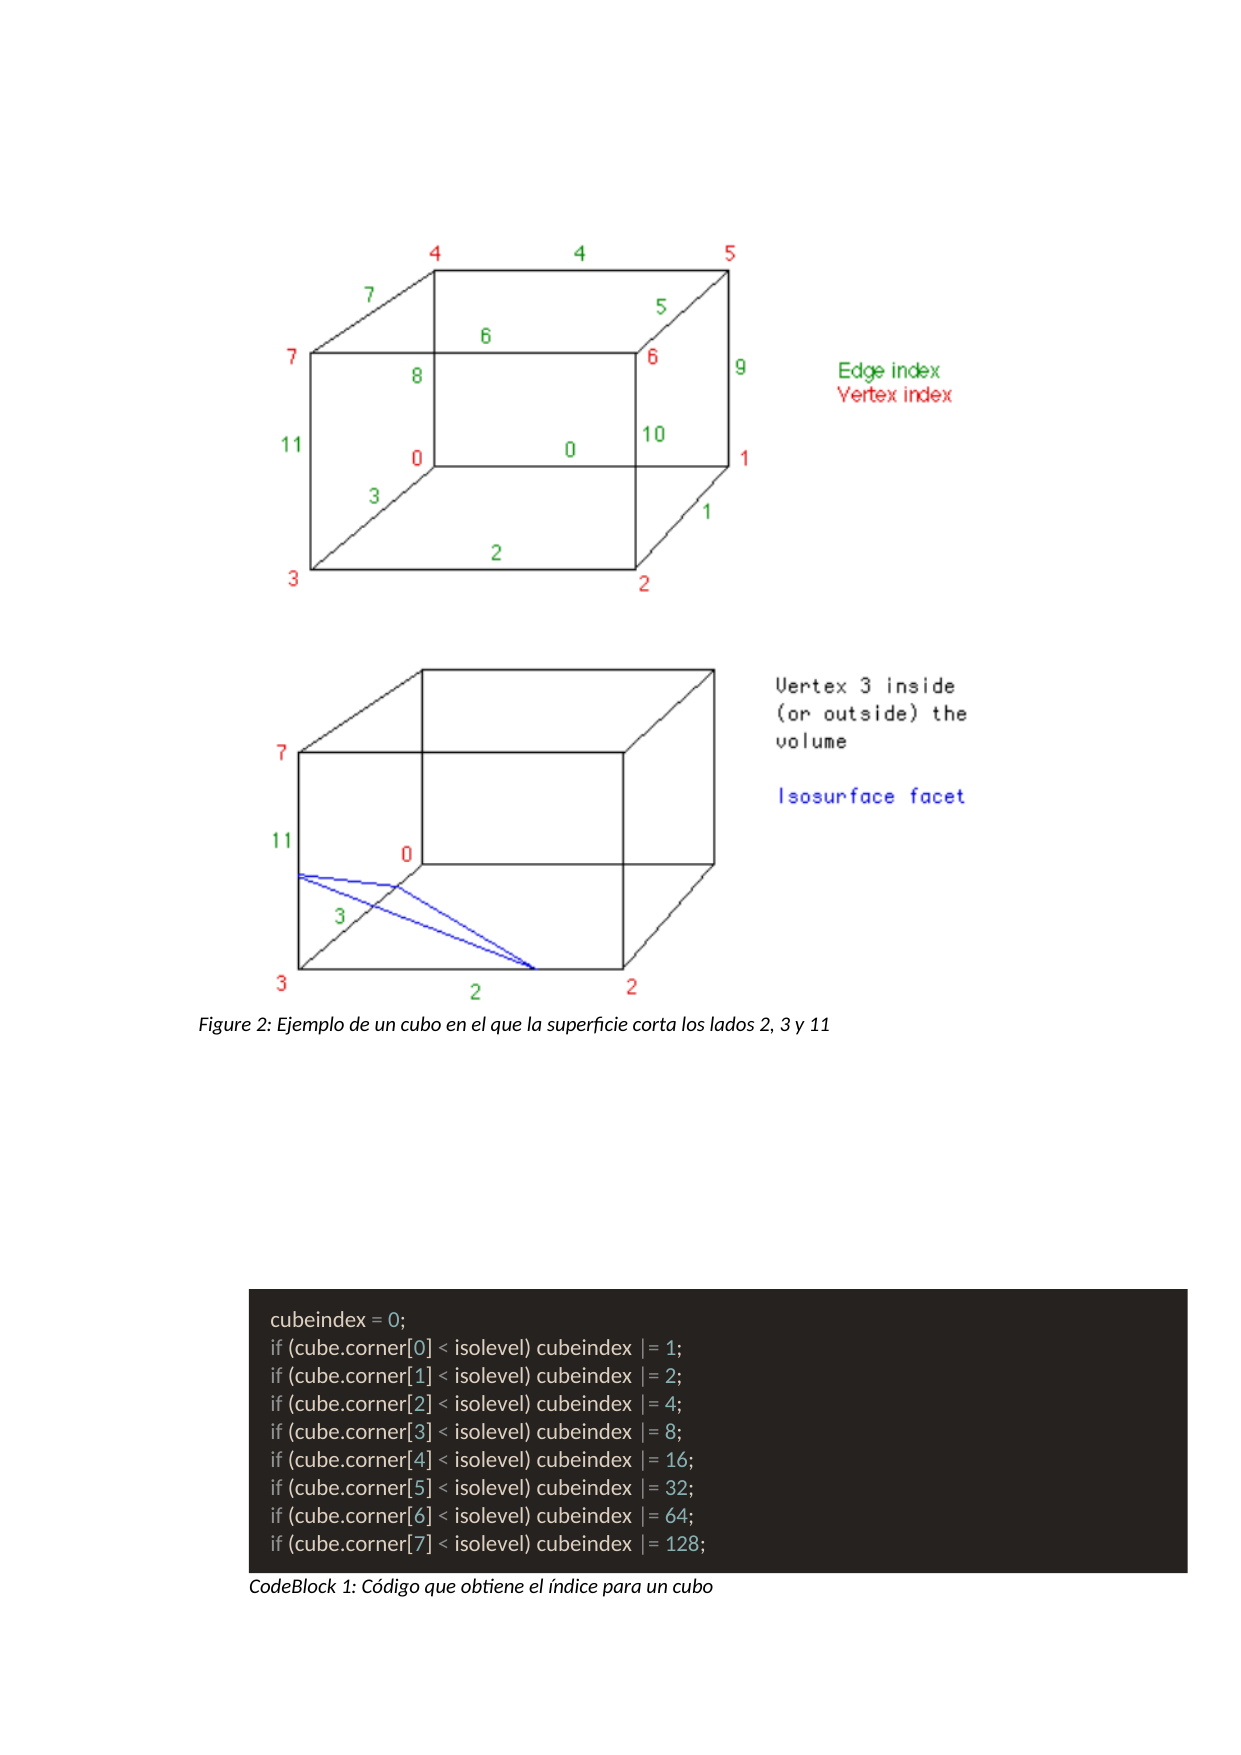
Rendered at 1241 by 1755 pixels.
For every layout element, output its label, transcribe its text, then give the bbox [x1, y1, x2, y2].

text CodeBlock 1: Código que obtiene el índice para un cubo [249, 1574, 1188, 1599]
list Para cada cubo, se obtiene los ejes cortados por la isosuperficie usando los valores de los vértices del cubo. Dado los vértices que se encuentran debajo del volumen, se obtiene un índice que se usa en la tabla de ejes para conseguir los ejes que la superficie del volumen corta. Por ejemplo, dado la figura 2, el índice correspondiente sería 0000 1000 o 8 en binario. Se obtiene de la siguiente forma: [212, 1133, 1065, 1273]
text Los pasos que sigue el algoritmo para formar la malla son los siguientes: [175, 1077, 1065, 1105]
picture [198, 226, 1042, 1011]
text Figure 2: Ejemplo de un cubo en el que la superficie corta los lados 2, 3 y 11 [198, 1011, 1042, 1036]
subtitle Funcionamiento del algoritmo de marching cubes [175, 162, 1065, 201]
list La tabla de ejes devuelve un número de 12 bits que representa los ejes del cubo. Para cada bit, si su valor es 1, significa que el eje respectivo es cortado por la superficie. Si [212, 1655, 1065, 1711]
